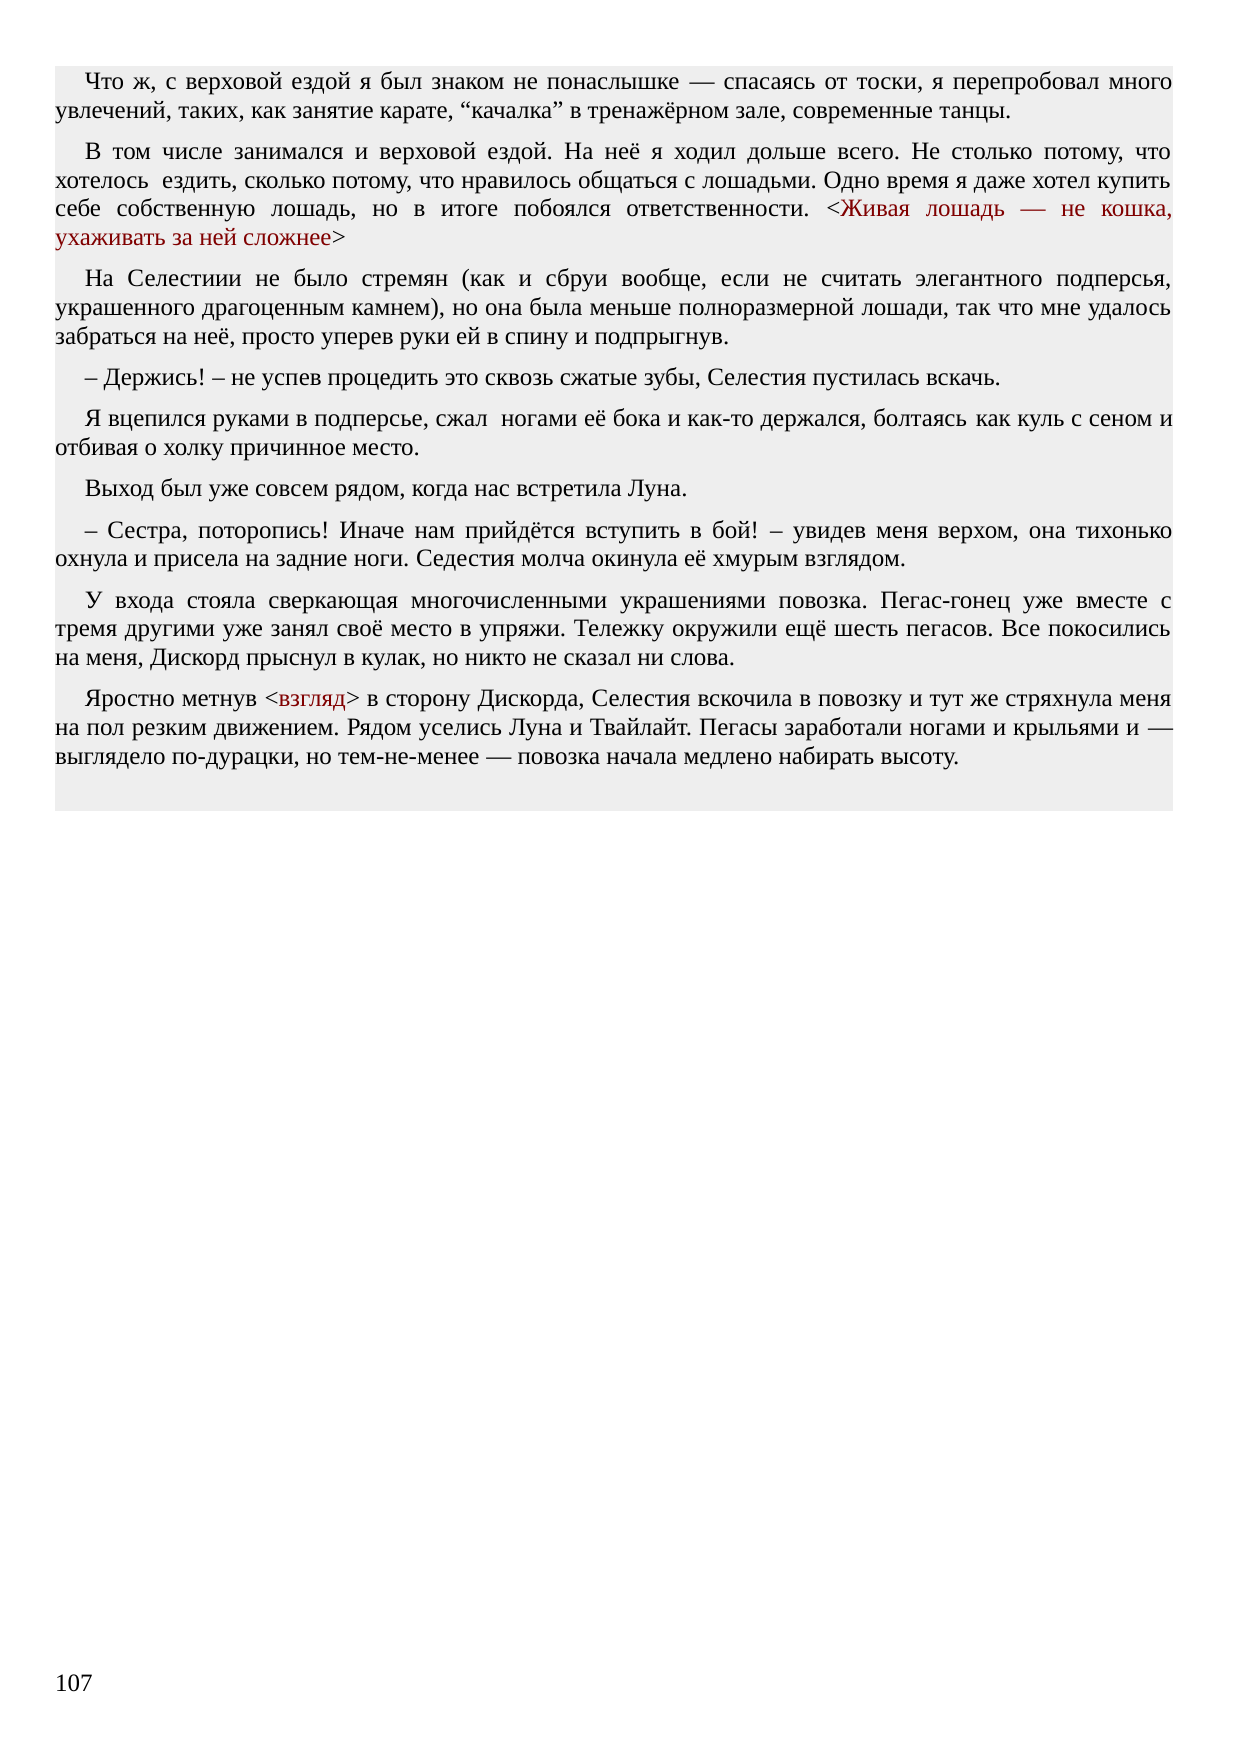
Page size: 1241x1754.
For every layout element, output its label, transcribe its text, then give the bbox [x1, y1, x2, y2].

text Что ж, с верховой ездой я был знаком не понаслышке — спасаясь от тоски, я перепробовал много увлечений, таких, как занятие карате, “качалка” в тренажёрном зале, современные танцы. [55, 66, 1173, 123]
text Выход был уже совсем рядом, когда нас встретила Луна. [55, 473, 1173, 502]
text У входа стояла сверкающая многочисленными украшениями повозка. Пегас-гонец уже вместе с тремя другими уже занял своё место в упряжи. Тележку окружили ещё шесть пегасов. Все покосились на меня, Дискорд прыснул в кулак, но никто не сказал ни слова. [55, 585, 1173, 671]
text – Сестра, поторопись! Иначе нам прийдётся вступить в бой! – увидев меня верхом, она тихонько охнула и присела на задние ноги. Седестия молча окинула её хмурым взглядом. [55, 515, 1173, 572]
text – Держись! – не успев процедить это сквозь сжатые зубы, Селестия пустилась вскачь. [55, 362, 1173, 391]
text Яростно метнув <взгляд> в сторону Дискорда, Селестия вскочила в повозку и тут же стряхнула меня на пол резким движением. Рядом уселись Луна и Твайлайт. Пегасы заработали ногами и крыльями и — выглядело по-дурацки, но тем-не-менее — повозка начала медлено набирать высоту. [55, 683, 1173, 770]
text В том числе занимался и верховой ездой. На неё я ходил дольше всего. Не столько потому, что хотелось ездить, сколько потому, что нравилось общаться с лошадьми. Одно время я даже хотел купить себе собственную лошадь, но в итоге побоялся ответственности. <Живая лошадь — не кошка, ухаживать за ней сложнее> [55, 136, 1173, 251]
text На Селестиии не было стремян (как и сбруи вообще, если не считать элегантного подперсья, украшенного драгоценным камнем), но она была меньше полноразмерной лошади, так что мне удалось забраться на неё, просто уперев руки ей в спину и подпрыгнув. [55, 263, 1173, 350]
text Я вцепился руками в подперсье, сжал ногами её бока и как-то держался, болтаясь как куль с сеном и отбивая о холку причинное место. [55, 403, 1173, 461]
